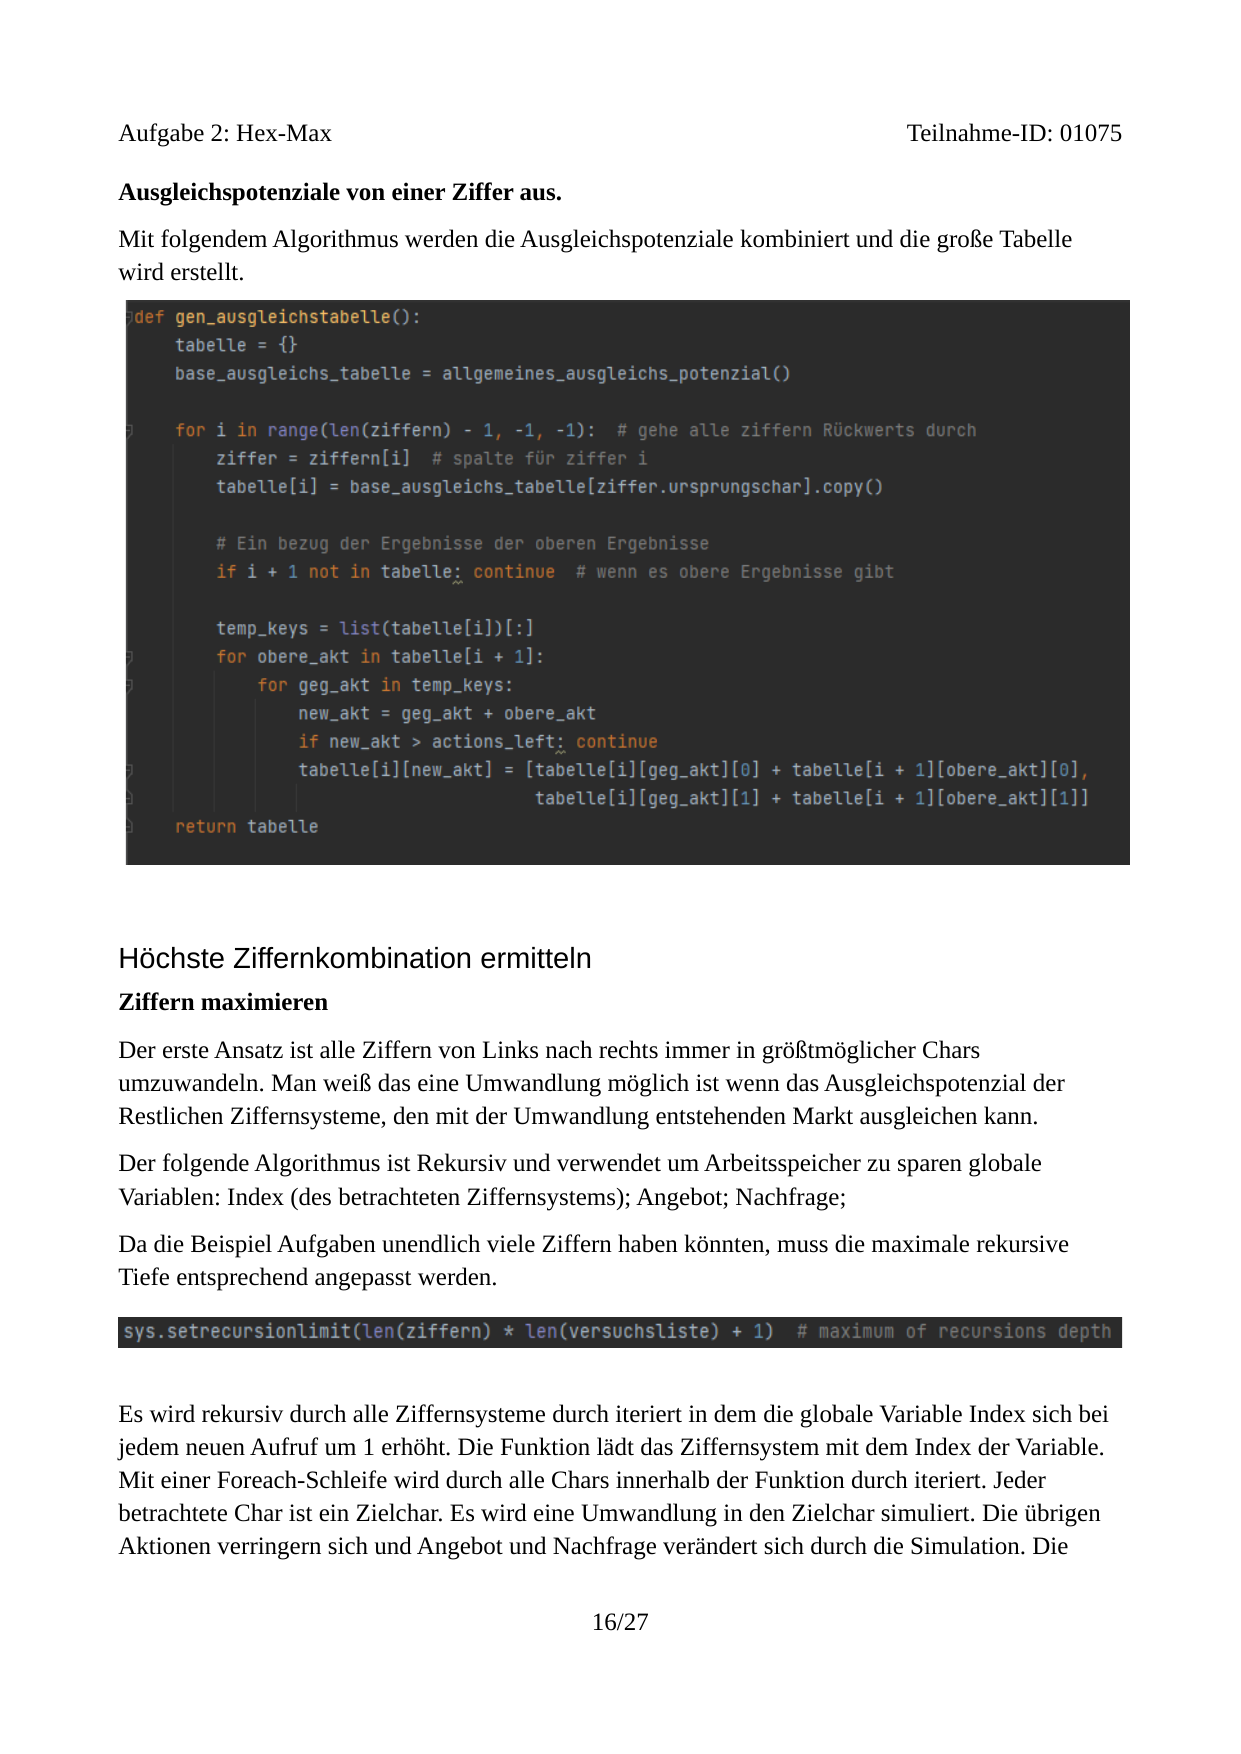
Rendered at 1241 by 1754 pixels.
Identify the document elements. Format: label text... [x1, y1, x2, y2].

text Der erste Ansatz ist alle Ziffern von Links nach rechts immer in größtmöglicher Chars umzuwandeln. Man weiß das eine Umwandlung möglich ist wenn das Ausgleichspotenzial der Restlichen Ziffernsysteme, den mit der Umwandlung entstehenden Markt ausgleichen kann. [118, 1035, 1122, 1130]
picture [125, 300, 1130, 865]
picture [118, 1317, 1123, 1348]
text Da die Beispiel Aufgaben unendlich viele Ziffern haben könnten, muss die maximale rekursive Tiefe entsprechend angepasst werden. [118, 1229, 1122, 1291]
text Ziffern maximieren [118, 987, 1122, 1016]
text Ausgleichspotenziale von einer Ziffer aus. [118, 177, 1122, 206]
text Es wird rekursiv durch alle Ziffernsysteme durch iteriert in dem die globale Variable Index sich bei jedem neuen Aufruf um 1 erhöht. Die Funktion lädt das Ziffernsystem mit dem Index der Variable. Mit einer Foreach-Schleife wird durch alle Chars innerhalb der Funktion durch iteriert. Jeder betrachtete Char ist ein Zielchar. Es wird eine Umwandlung in den Zielchar simuliert. Die übrigen Aktionen verringern sich und Angebot und Nachfrage verändert sich durch die Simulation. Die [118, 1399, 1122, 1560]
text Der folgende Algorithmus ist Rekursiv und verwendet um Arbeitsspeicher zu sparen globale Variablen: Index (des betrachteten Ziffernsystems); Angebot; Nachfrage; [118, 1148, 1122, 1210]
text Mit folgendem Algorithmus werden die Ausgleichspotenziale kombiniert und die große Tabelle wird erstellt. [118, 224, 1122, 286]
subtitle Höchste Ziffernkombination ermitteln [118, 941, 1122, 975]
